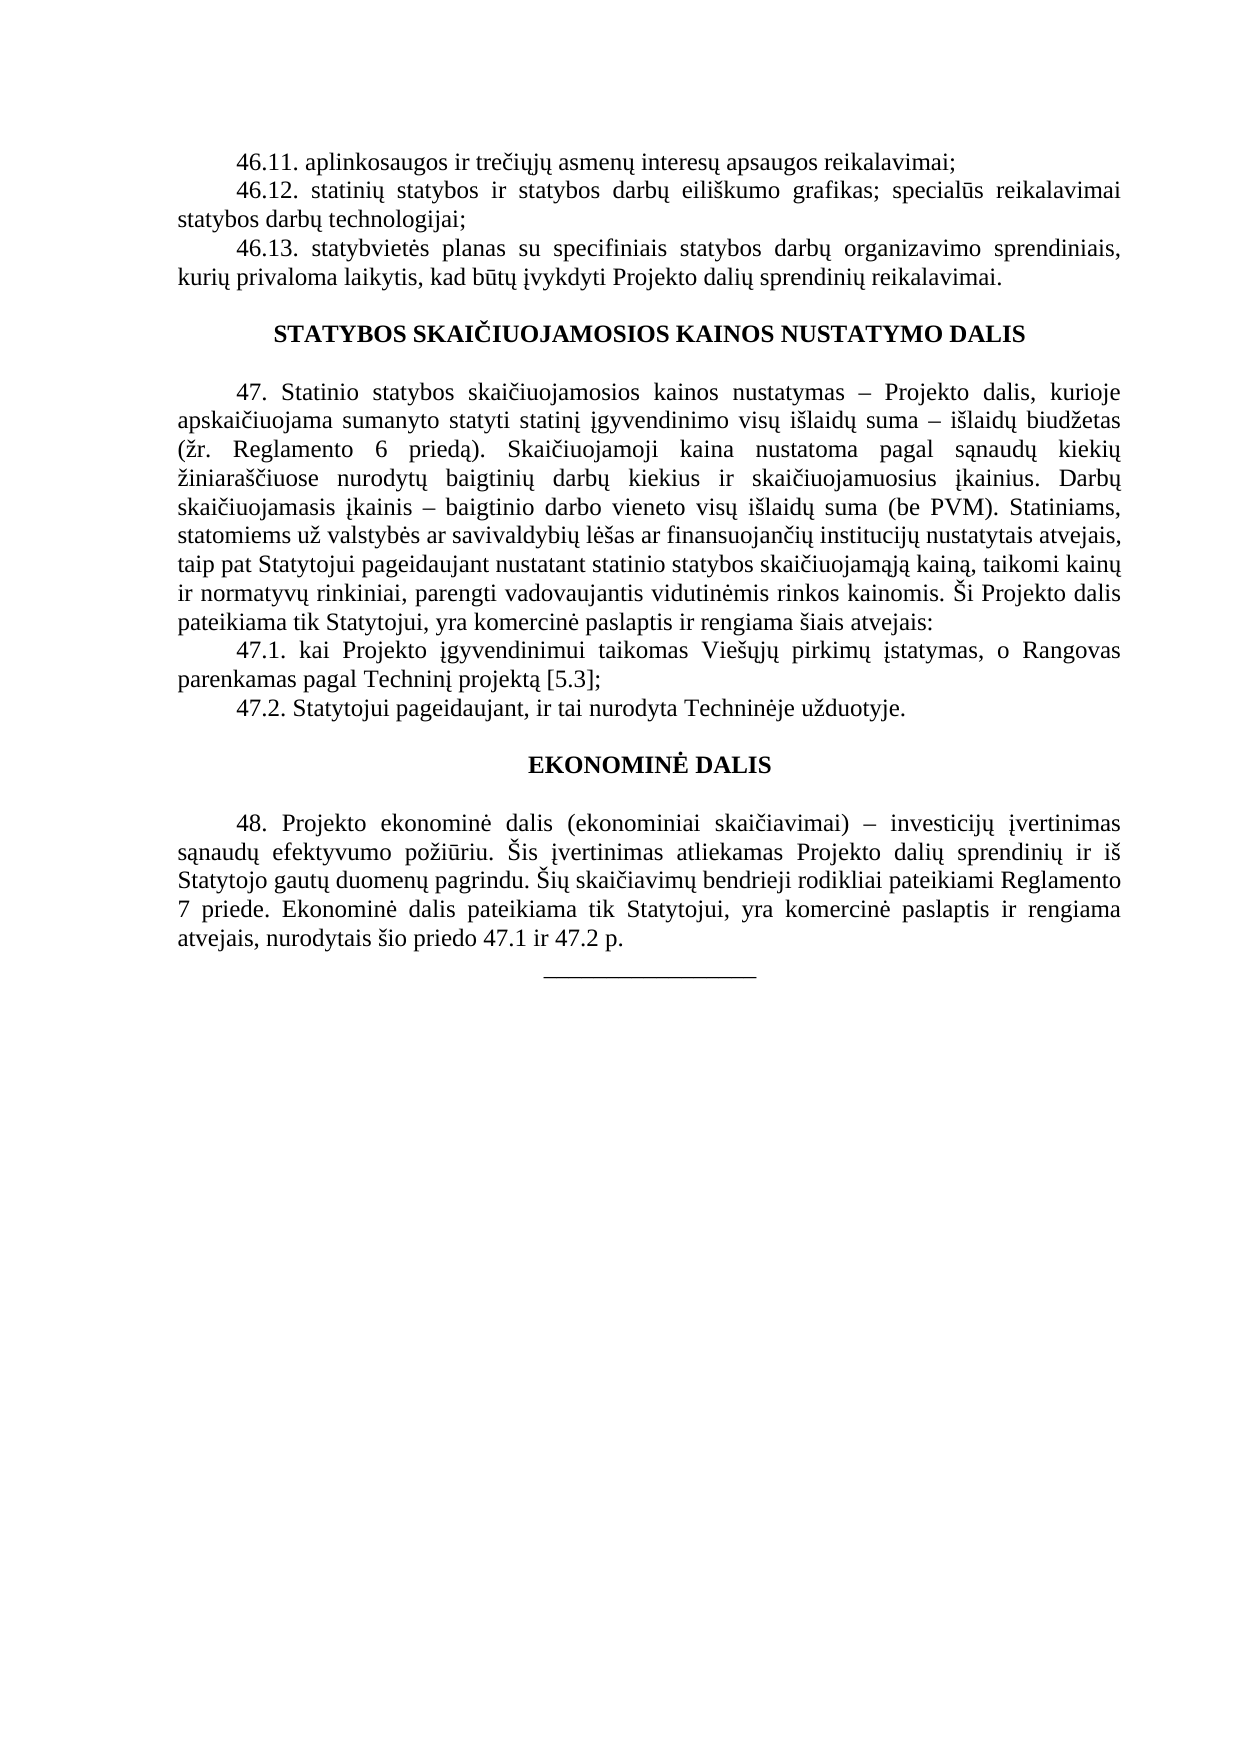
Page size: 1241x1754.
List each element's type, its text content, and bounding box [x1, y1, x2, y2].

text 46.12. statinių statybos ir statybos darbų eiliškumo grafikas; specialūs reikalavimai statybos darbų technologijai; [177, 176, 1122, 233]
text 46.11. aplinkosaugos ir trečiųjų asmenų interesų apsaugos reikalavimai; [177, 147, 1122, 176]
text _________________ [177, 952, 1122, 981]
text 46.13. statybvietės planas su specifiniais statybos darbų organizavimo sprendiniais, kurių privaloma laikytis, kad būtų įvykdyti Projekto dalių sprendinių reikalavimai. [177, 233, 1122, 291]
text 47. Statinio statybos skaičiuojamosios kainos nustatymas – Projekto dalis, kurioje apskaičiuojama sumanyto statyti statinį įgyvendinimo visų išlaidų suma – išlaidų biudžetas (žr. Reglamento 6 priedą). Skaičiuojamoji kaina nustatoma pagal sąnaudų kiekių žiniaraščiuose nurodytų baigtinių darbų kiekius ir skaičiuojamuosius įkainius. Darbų skaičiuojamasis įkainis – baigtinio darbo vieneto visų išlaidų suma (be PVM). Statiniams, statomiems už valstybės ar savivaldybių lėšas ar finansuojančių institucijų nustatytais atvejais, taip pat Statytojui pageidaujant nustatant statinio statybos skaičiuojamąją kainą, taikomi kainų ir normatyvų rinkiniai, parengti vadovaujantis vidutinėmis rinkos kainomis. Ši Projekto dalis pateikiama tik Statytojui, yra komercinė paslaptis ir rengiama šiais atvejais: [177, 377, 1122, 636]
text 47.1. kai Projekto įgyvendinimui taikomas Viešųjų pirkimų įstatymas, o Rangovas parenkamas pagal Techninį projektą [5.3]; [177, 636, 1122, 693]
text 47.2. Statytojui pageidaujant, ir tai nurodyta Techninėje užduotyje. [177, 693, 1122, 722]
text STATYBOS SKAIČIUOJAMOSIOS KAINOS NUSTATYMO DALIS [177, 319, 1122, 348]
text ekonominė DALIS [177, 751, 1122, 779]
text 48. Projekto ekonominė dalis (ekonominiai skaičiavimai) – investicijų įvertinimas sąnaudų efektyvumo požiūriu. Šis įvertinimas atliekamas Projekto dalių sprendinių ir iš Statytojo gautų duomenų pagrindu. Šių skaičiavimų bendrieji rodikliai pateikiami Reglamento 7 priede. Ekonominė dalis pateikiama tik Statytojui, yra komercinė paslaptis ir rengiama atvejais, nurodytais šio priedo 47.1 ir 47.2 p. [177, 808, 1122, 952]
